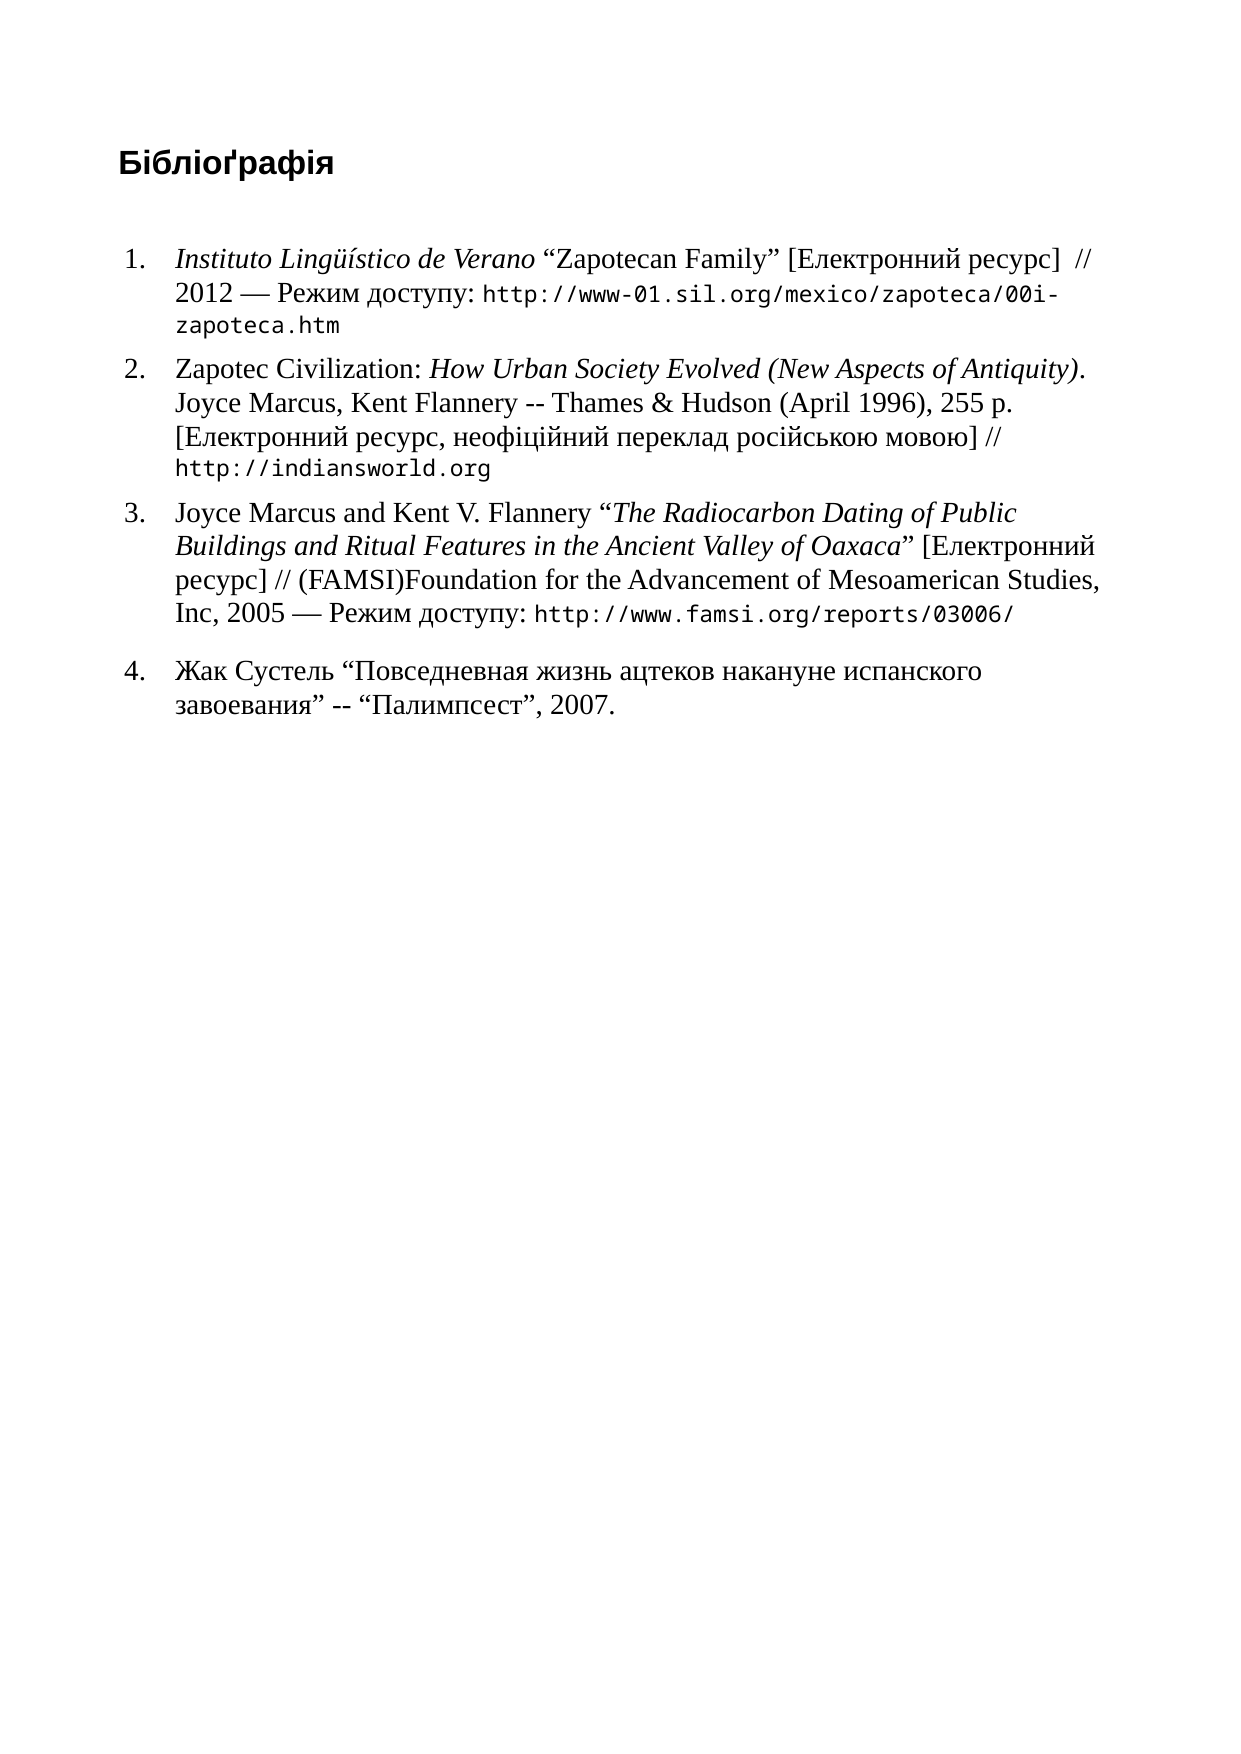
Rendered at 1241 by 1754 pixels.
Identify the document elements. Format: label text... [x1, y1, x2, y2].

table_cell 4. [118, 648, 169, 726]
table_cell [118, 726, 169, 771]
table_header Instituto Lingüístico de Verano “Zapotecan Family” [Електронний ресурс] // 2012 — Режим доступу: http://www-01.sil.org/mexico/zapoteca/00i-zapoteca.htm [169, 236, 1122, 346]
table_cell [169, 816, 1122, 861]
table_cell 3. [118, 489, 169, 648]
table_cell [169, 861, 1122, 902]
table_cell Жак Сустель “Повседневная жизнь ацтеков накануне испанского завоевания” -- “Палимпсест”, 2007. [169, 648, 1122, 726]
table_cell Joyce Marcus and Kent V. Flannery “The Radiocarbon Dating of Public Buildings and Ritual Features in the Ancient Valley of Oaxaca” [Електронний ресурс] // (FAMSI)Foundation for the Advancement of Mesoamerican Studies, Inc, 2005 — Режим доступу: http://www.famsi.org/reports/03006/ [169, 489, 1122, 648]
table_cell [169, 726, 1122, 771]
table_cell [118, 861, 169, 902]
table_header 1. [118, 236, 169, 346]
table_cell [169, 771, 1122, 816]
subtitle Бібліоґрафія [118, 143, 1122, 182]
table_cell [118, 771, 169, 816]
table_cell [118, 816, 169, 861]
table_cell Zapotec Civilization: How Urban Society Evolved (New Aspects of Antiquity). Joyce Marcus, Kent Flannery -- Thames & Hudson (April 1996), 255 p. [Електронний ресурс, неофіційний переклад російською мовою] // http://indiansworld.org [169, 346, 1122, 489]
table_cell 2. [118, 346, 169, 489]
